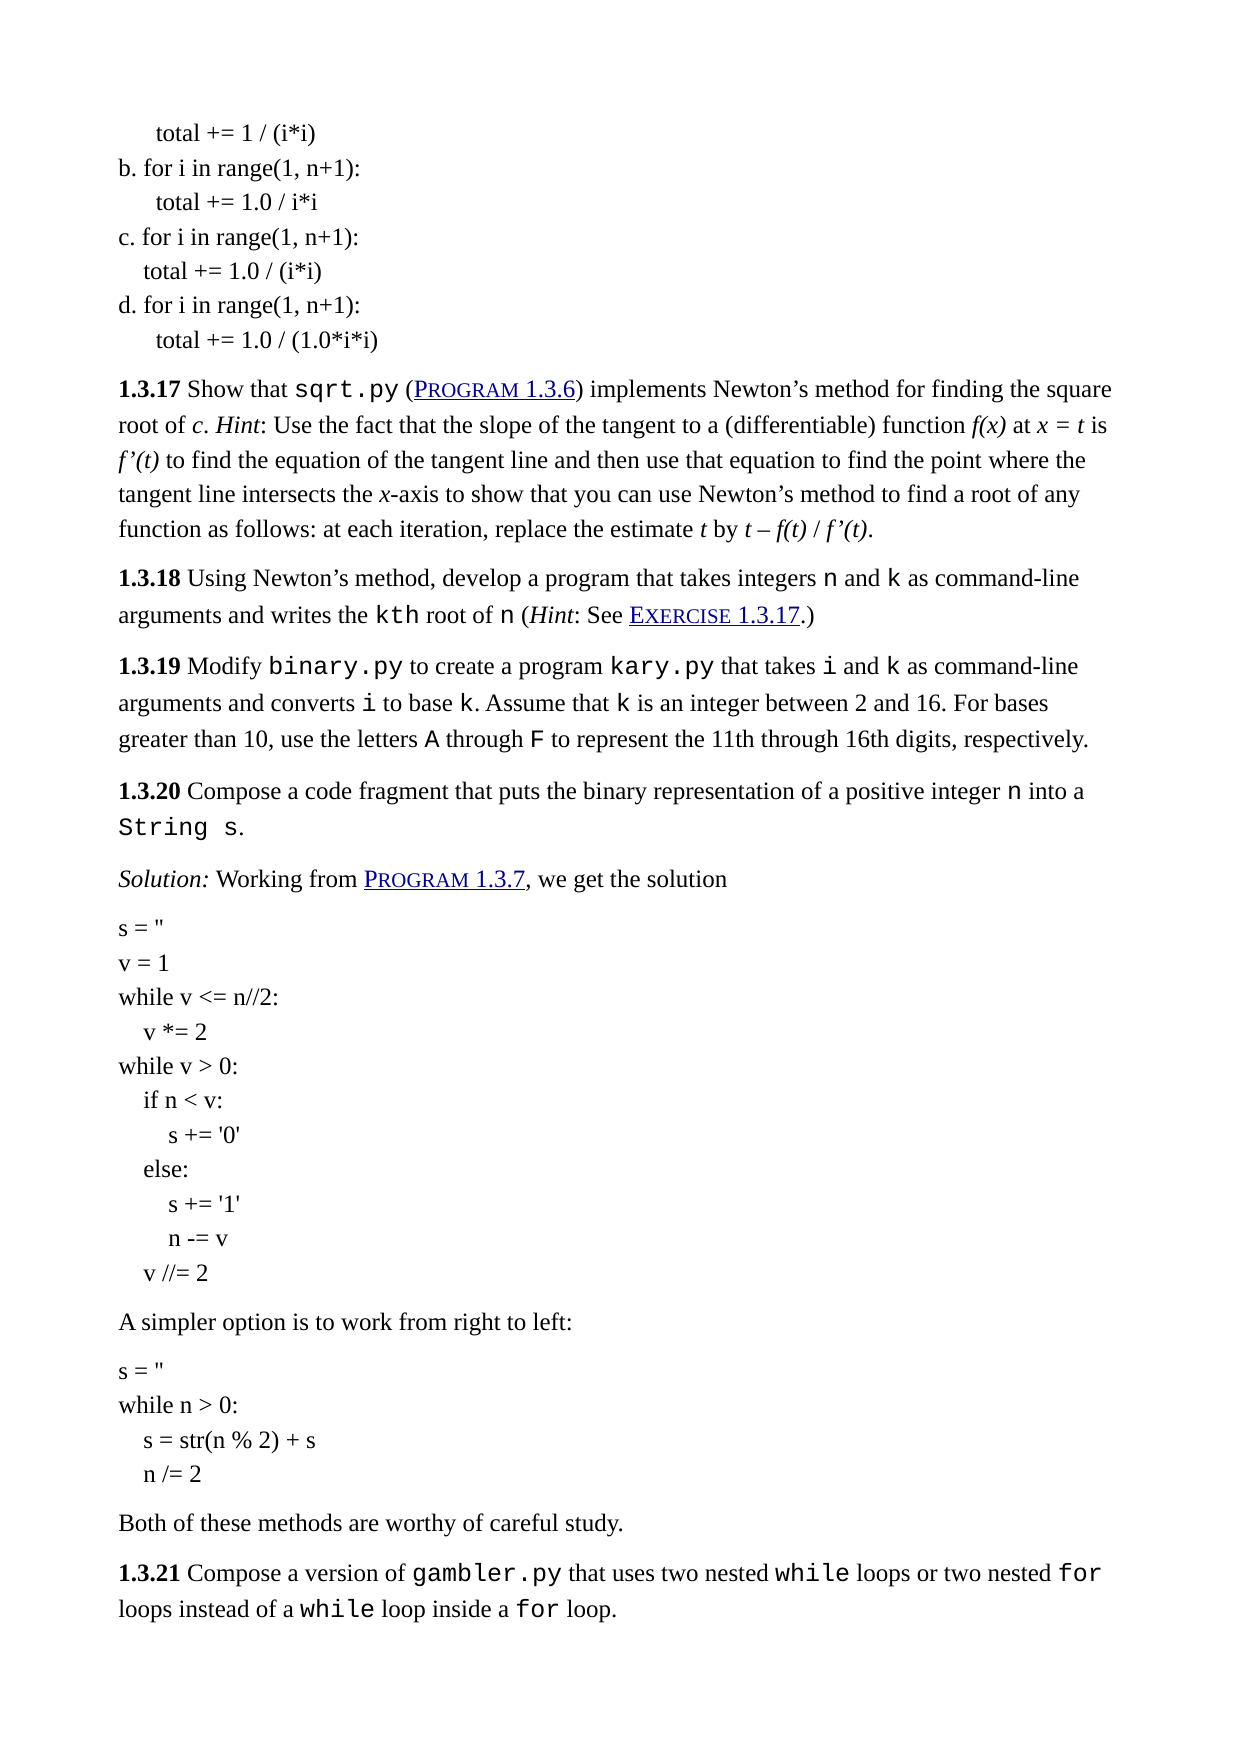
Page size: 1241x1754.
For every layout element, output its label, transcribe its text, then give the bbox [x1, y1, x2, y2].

text s = '' while n > 0: s = str(n % 2) + s n /= 2 [118, 1356, 1122, 1488]
text 1.3.19 Modify binary.py to create a program kary.py that takes i and k as command-line arguments and converts i to base k. Assume that k is an integer between 2 and 16. For bases greater than 10, use the letters A through F to represent the 11th through 16th digits, respectively. [118, 651, 1122, 755]
text 1.3.20 Compose a code fragment that puts the binary representation of a positive integer n into a String s. [118, 776, 1122, 843]
text 1.3.17 Show that sqrt.py (PROGRAM 1.3.6) implements Newton’s method for finding the square root of c. Hint: Use the fact that the slope of the tangent to a (differentiable) function f(x) at x = t is f’(t) to find the equation of the tangent line and then use that equation to find the point where the tangent line intersects the x-axis to show that you can use Newton’s method to find a root of any function as follows: at each iteration, replace the estimate t by t – f(t) / f’(t). [118, 374, 1122, 543]
text A simpler option is to work from right to left: [118, 1307, 1122, 1336]
text Solution: Working from PROGRAM 1.3.7, we get the solution [118, 864, 1122, 893]
text total += 1 / (i*i) b. for i in range(1, n+1): total += 1.0 / i*i c. for i in range(1, n+1): total += 1.0 / (i*i) d. for i in range(1, n+1): total += 1.0 / (1.0*i*i) [118, 118, 1122, 354]
text 1.3.21 Compose a version of gambler.py that uses two nested while loops or two nested for loops instead of a while loop inside a for loop. [118, 1558, 1122, 1625]
text 1.3.18 Using Newton’s method, develop a program that takes integers n and k as command-line arguments and writes the kth root of n (Hint: See EXERCISE 1.3.17.) [118, 563, 1122, 631]
text s = '' v = 1 while v <= n//2: v *= 2 while v > 0: if n < v: s += '0' else: s += '1' n -= v v //= 2 [118, 913, 1122, 1287]
text Both of these methods are worthy of careful study. [118, 1508, 1122, 1537]
